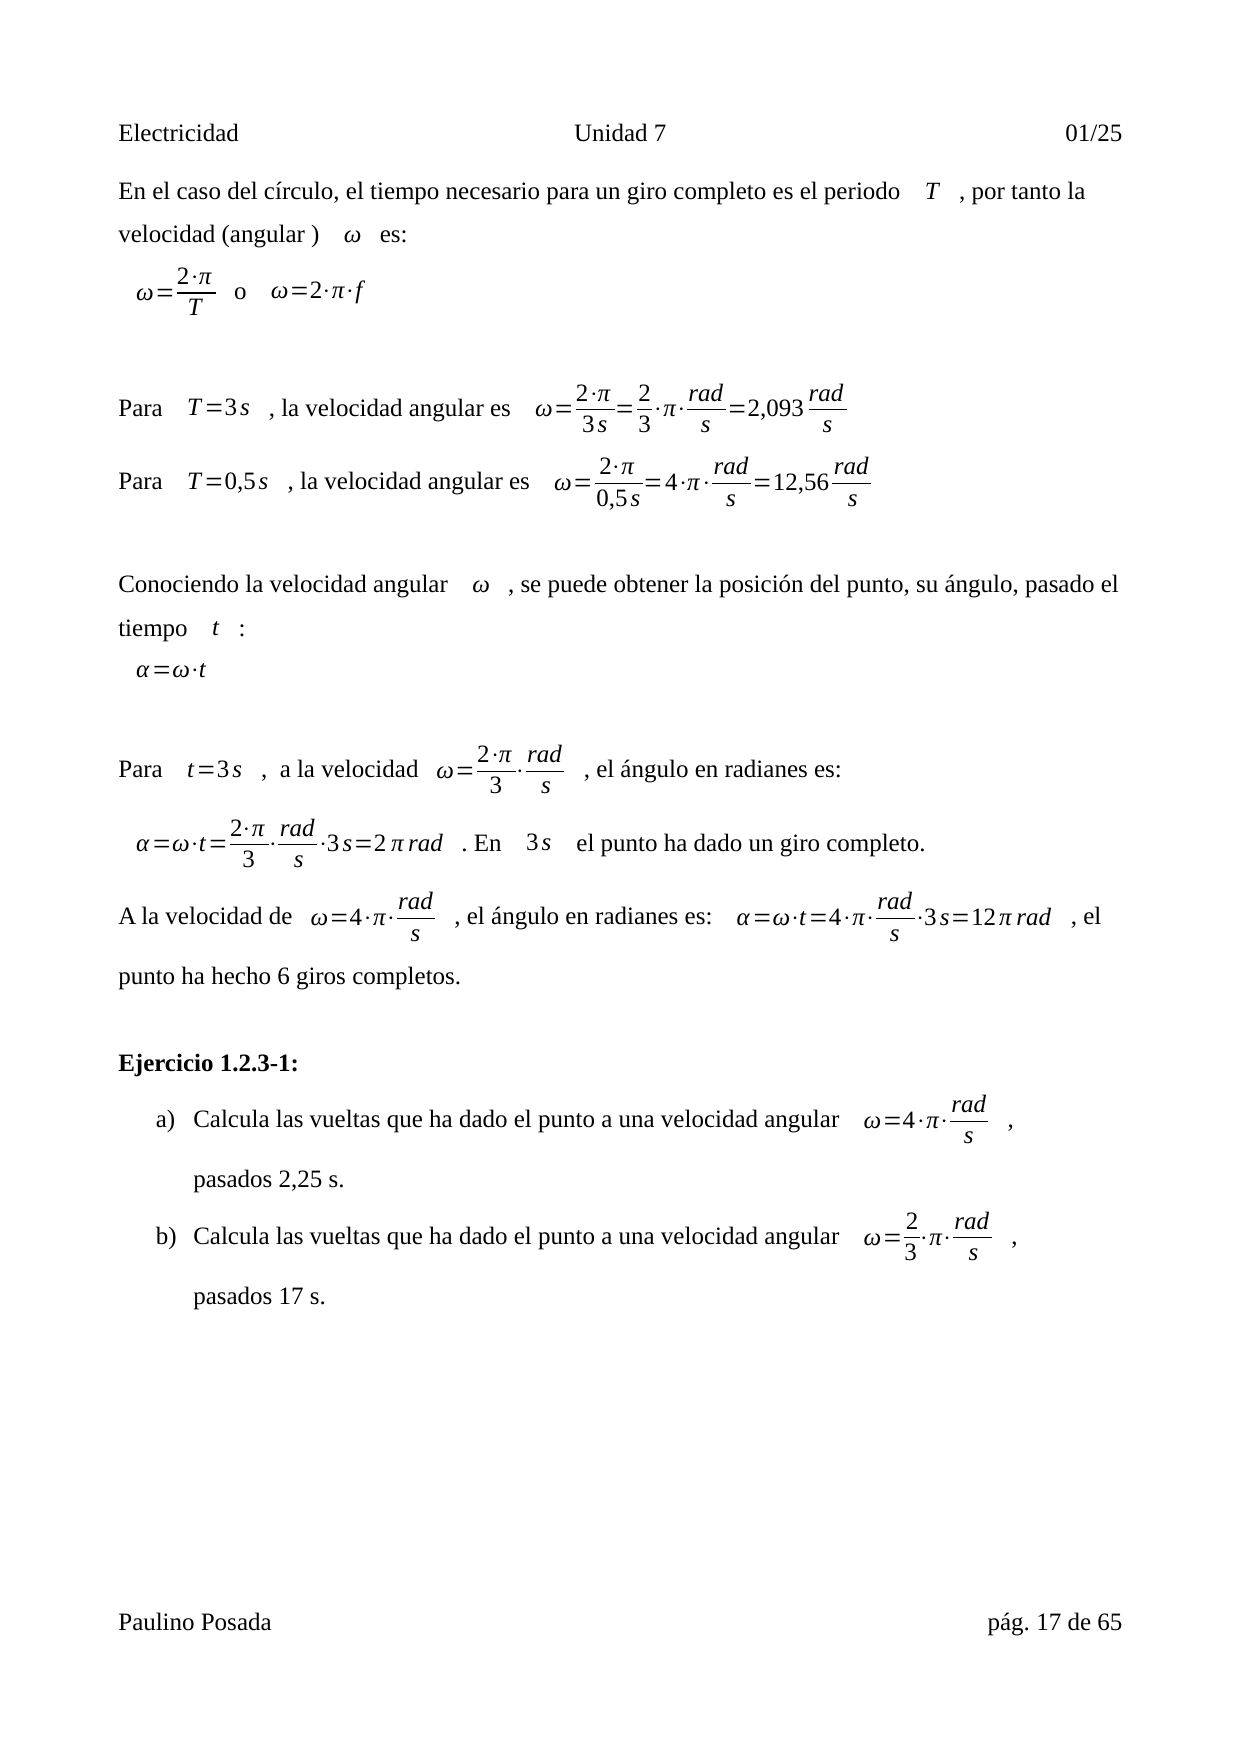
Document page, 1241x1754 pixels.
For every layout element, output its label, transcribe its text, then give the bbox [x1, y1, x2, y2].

text Ejercicio 1.2.3-1: [118, 1048, 1122, 1076]
text A la velocidad de, el ángulo en radianes es: , el punto ha hecho 6 giros completos. [118, 888, 1122, 990]
list Calcula las vueltas que ha dado el punto a una velocidad angular , [156, 1207, 1122, 1267]
list pasados 17 s. [156, 1281, 1122, 1310]
text En el caso del círculo, el tiempo necesario para un giro completo es el periodo , por tanto la velocidad (angular ) es: [118, 176, 1122, 248]
text Para , la velocidad angular es [118, 453, 1122, 512]
list pasados 2,25 s. [156, 1164, 1122, 1193]
list Calcula las vueltas que ha dado el punto a una velocidad angular , [156, 1091, 1122, 1150]
text Conociendo la velocidad angular , se puede obtener la posición del punto, su ángulo, pasado el tiempo : [118, 569, 1122, 641]
text o [118, 263, 1122, 322]
text Para , la velocidad angular es [118, 379, 1122, 438]
text Para , a la velocidad, el ángulo en radianes es: . En el punto ha dado un giro completo. [118, 741, 1122, 873]
